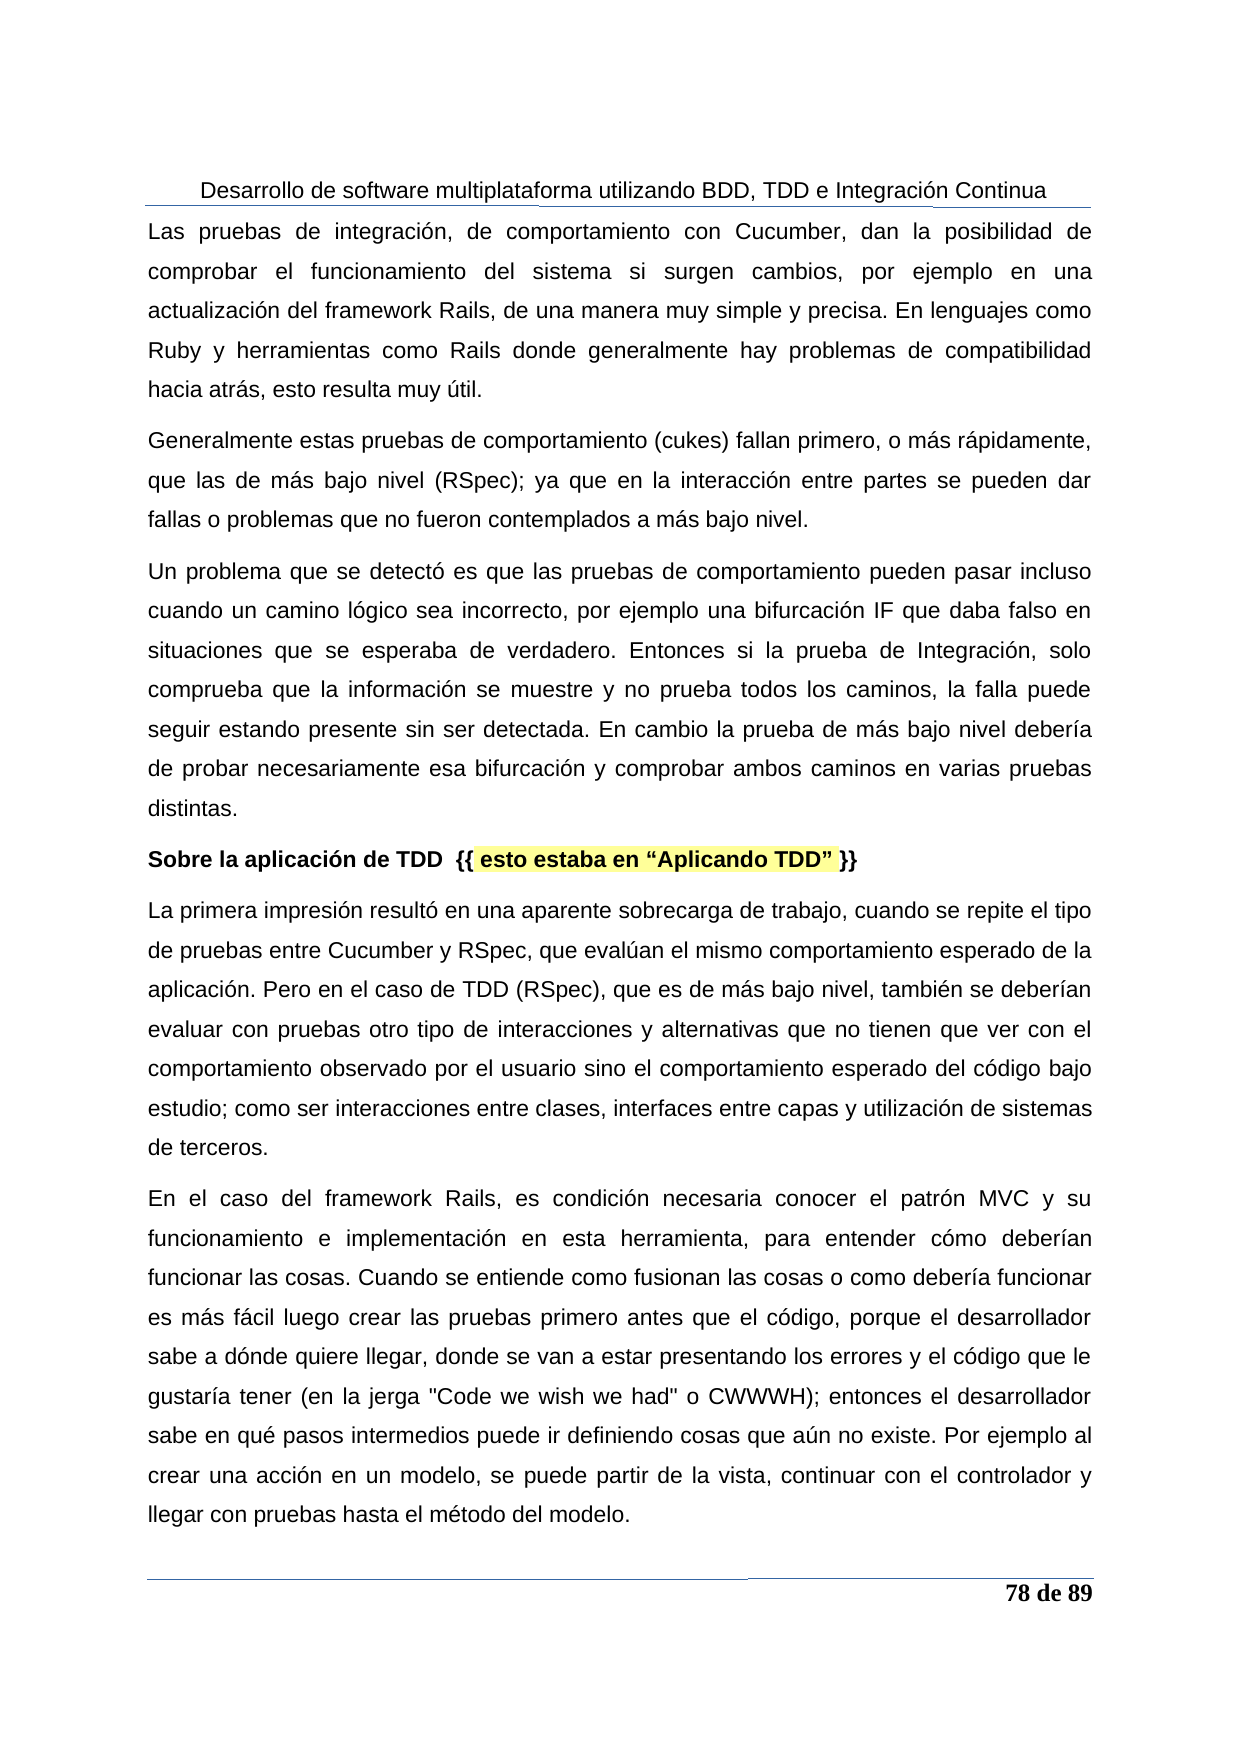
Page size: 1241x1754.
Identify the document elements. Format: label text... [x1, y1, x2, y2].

text La primera impresión resultó en una aparente sobrecarga de trabajo, cuando se repite el tipo de pruebas entre Cucumber y RSpec, que evalúan el mismo comportamiento esperado de la aplicación. Pero en el caso de TDD (RSpec), que es de más bajo nivel, también se deberían evaluar con pruebas otro tipo de interacciones y alternativas que no tienen que ver con el comportamiento observado por el usuario sino el comportamiento esperado del código bajo estudio; como ser interacciones entre clases, interfaces entre capas y utilización de sistemas de terceros. [148, 897, 1093, 1160]
text Generalmente estas pruebas de comportamiento (cukes) fallan primero, o más rápidamente, que las de más bajo nivel (RSpec); ya que en la interacción entre partes se pueden dar fallas o problemas que no fueron contemplados a más bajo nivel. [148, 427, 1093, 533]
text En el caso del framework Rails, es condición necesaria conocer el patrón MVC y su funcionamiento e implementación en esta herramienta, para entender cómo deberían funcionar las cosas. Cuando se entiende como fusionan las cosas o como debería funcionar es más fácil luego crear las pruebas primero antes que el código, porque el desarrollador sabe a dónde quiere llegar, donde se van a estar presentando los errores y el código que le gustaría tener (en la jerga "Code we wish we had" o CWWWH); entonces el desarrollador sabe en qué pasos intermedios puede ir definiendo cosas que aún no existe. Por ejemplo al crear una acción en un modelo, se puede partir de la vista, continuar con el controlador y llegar con pruebas hasta el método del modelo. [148, 1185, 1093, 1527]
text Las pruebas de integración, de comportamiento con Cucumber, dan la posibilidad de comprobar el funcionamiento del sistema si surgen cambios, por ejemplo en una actualización del framework Rails, de una manera muy simple y precisa. En lenguajes como Ruby y herramientas como Rails donde generalmente hay problemas de compatibilidad hacia atrás, esto resulta muy útil. [148, 218, 1093, 403]
text Un problema que se detectó es que las pruebas de comportamiento pueden pasar incluso cuando un camino lógico sea incorrecto, por ejemplo una bifurcación IF que daba falso en situaciones que se esperaba de verdadero. Entonces si la prueba de Integración, solo comprueba que la información se muestre y no prueba todos los caminos, la falla puede seguir estando presente sin ser detectada. En cambio la prueba de más bajo nivel debería de probar necesariamente esa bifurcación y comprobar ambos caminos en varias pruebas distintas. [148, 558, 1093, 821]
text Sobre la aplicación de TDD {{ esto estaba en “Aplicando TDD” }} [148, 846, 1093, 872]
